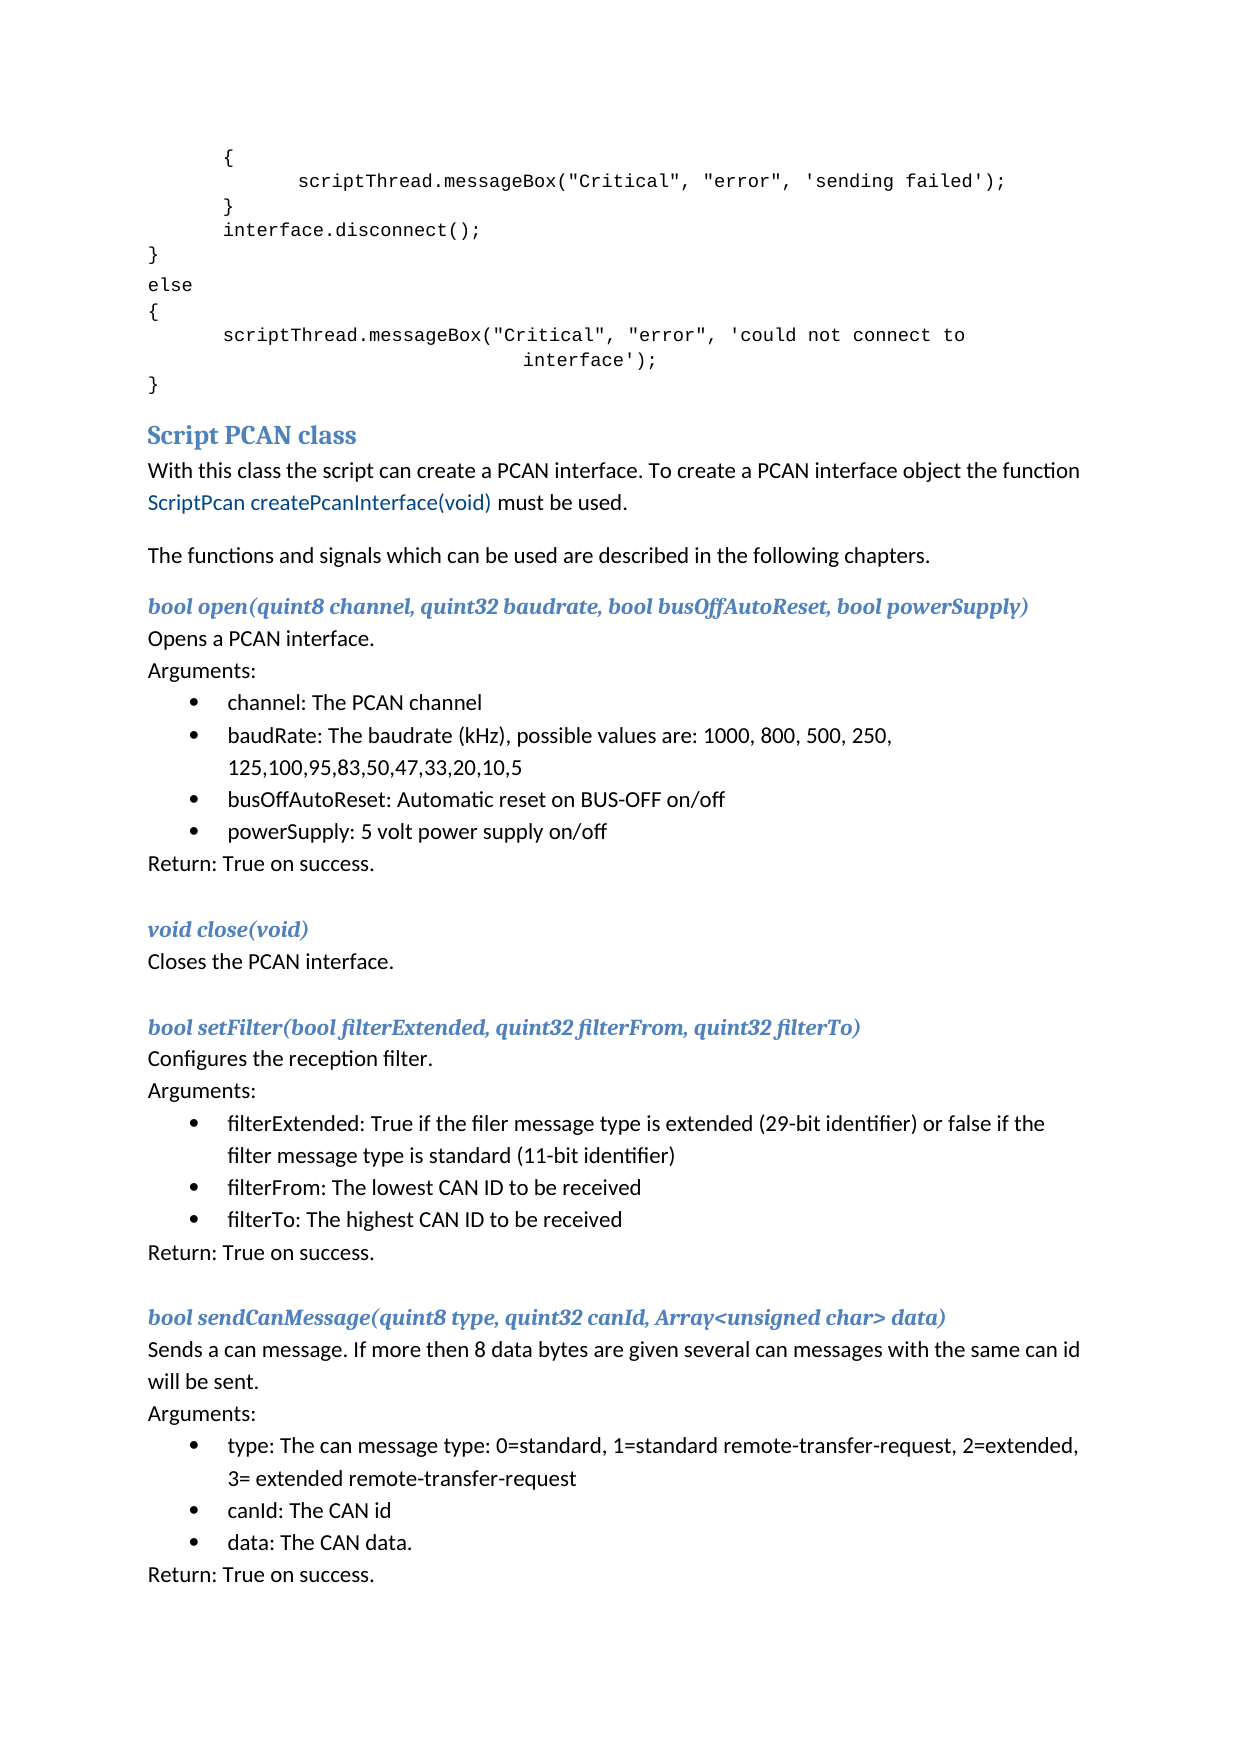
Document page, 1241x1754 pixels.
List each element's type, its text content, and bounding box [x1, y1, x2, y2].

subtitle bool open(quint8 channel, quint32 baudrate, bool busOffAutoReset, bool powerSupply) [148, 594, 1093, 620]
text { [74, 302, 1093, 323]
text interface.disconnect(); [74, 221, 1093, 242]
text Return: True on success. [148, 849, 1093, 877]
text else [74, 269, 1093, 297]
text Closes the PCAN interface. [148, 947, 1093, 975]
list powerSupply: 5 volt power supply on/off [190, 817, 1093, 845]
list filterExtended: True if the filer message type is extended (29-bit identifier) or false if the filter message type is standard (11-bit identifier) [190, 1109, 1093, 1169]
text } [74, 196, 1093, 218]
text } [74, 375, 1093, 396]
text scriptThread.messageBox("Critical", "error", 'sending failed'); [74, 172, 1093, 193]
text Sends a can message. If more then 8 data bytes are given several can messages with the same can id will be sent. [148, 1335, 1093, 1395]
list channel: The PCAN channel [190, 688, 1093, 717]
list busOffAutoReset: Automatic reset on BUS-OFF on/off [190, 785, 1093, 813]
subtitle bool sendCanMessage(quint8 type, quint32 canId, Array<unsigned char> data) [148, 1305, 1093, 1331]
text Arguments: [148, 656, 1093, 684]
list type: The can message type: 0=standard, 1=standard remote-transfer-request, 2=extended, 3= extended remote-transfer-request [190, 1432, 1093, 1492]
text With this class the script can create a PCAN interface. To create a PCAN interface object the function ScriptPcan createPcanInterface(void) must be used. [148, 456, 1093, 516]
text scriptThread.messageBox("Critical", "error", 'could not connect to interface'); [74, 326, 1093, 372]
subtitle bool setFilter(bool filterExtended, quint32 filterFrom, quint32 filterTo) [148, 1014, 1093, 1041]
subtitle void close(void) [148, 917, 1093, 943]
list canId: The CAN id [190, 1496, 1093, 1524]
text { [74, 148, 1093, 169]
text Arguments: [148, 1399, 1093, 1427]
text Arguments: [148, 1077, 1093, 1105]
text The functions and signals which can be used are described in the following chapters. [148, 541, 1093, 569]
text Opens a PCAN interface. [148, 624, 1093, 652]
text Configures the reception filter. [148, 1044, 1093, 1072]
list baudRate: The baudrate (kHz), possible values are: 1000, 800, 500, 250, 125,100,95,83,50,47,33,20,10,5 [190, 721, 1093, 781]
subtitle Script PCAN class [148, 420, 1093, 451]
list data: The CAN data. [190, 1528, 1093, 1556]
text Return: True on success. [148, 1238, 1093, 1266]
text Return: True on success. [148, 1560, 1093, 1588]
text } [74, 245, 1093, 266]
list filterFrom: The lowest CAN ID to be received [190, 1173, 1093, 1201]
list filterTo: The highest CAN ID to be received [190, 1205, 1093, 1233]
